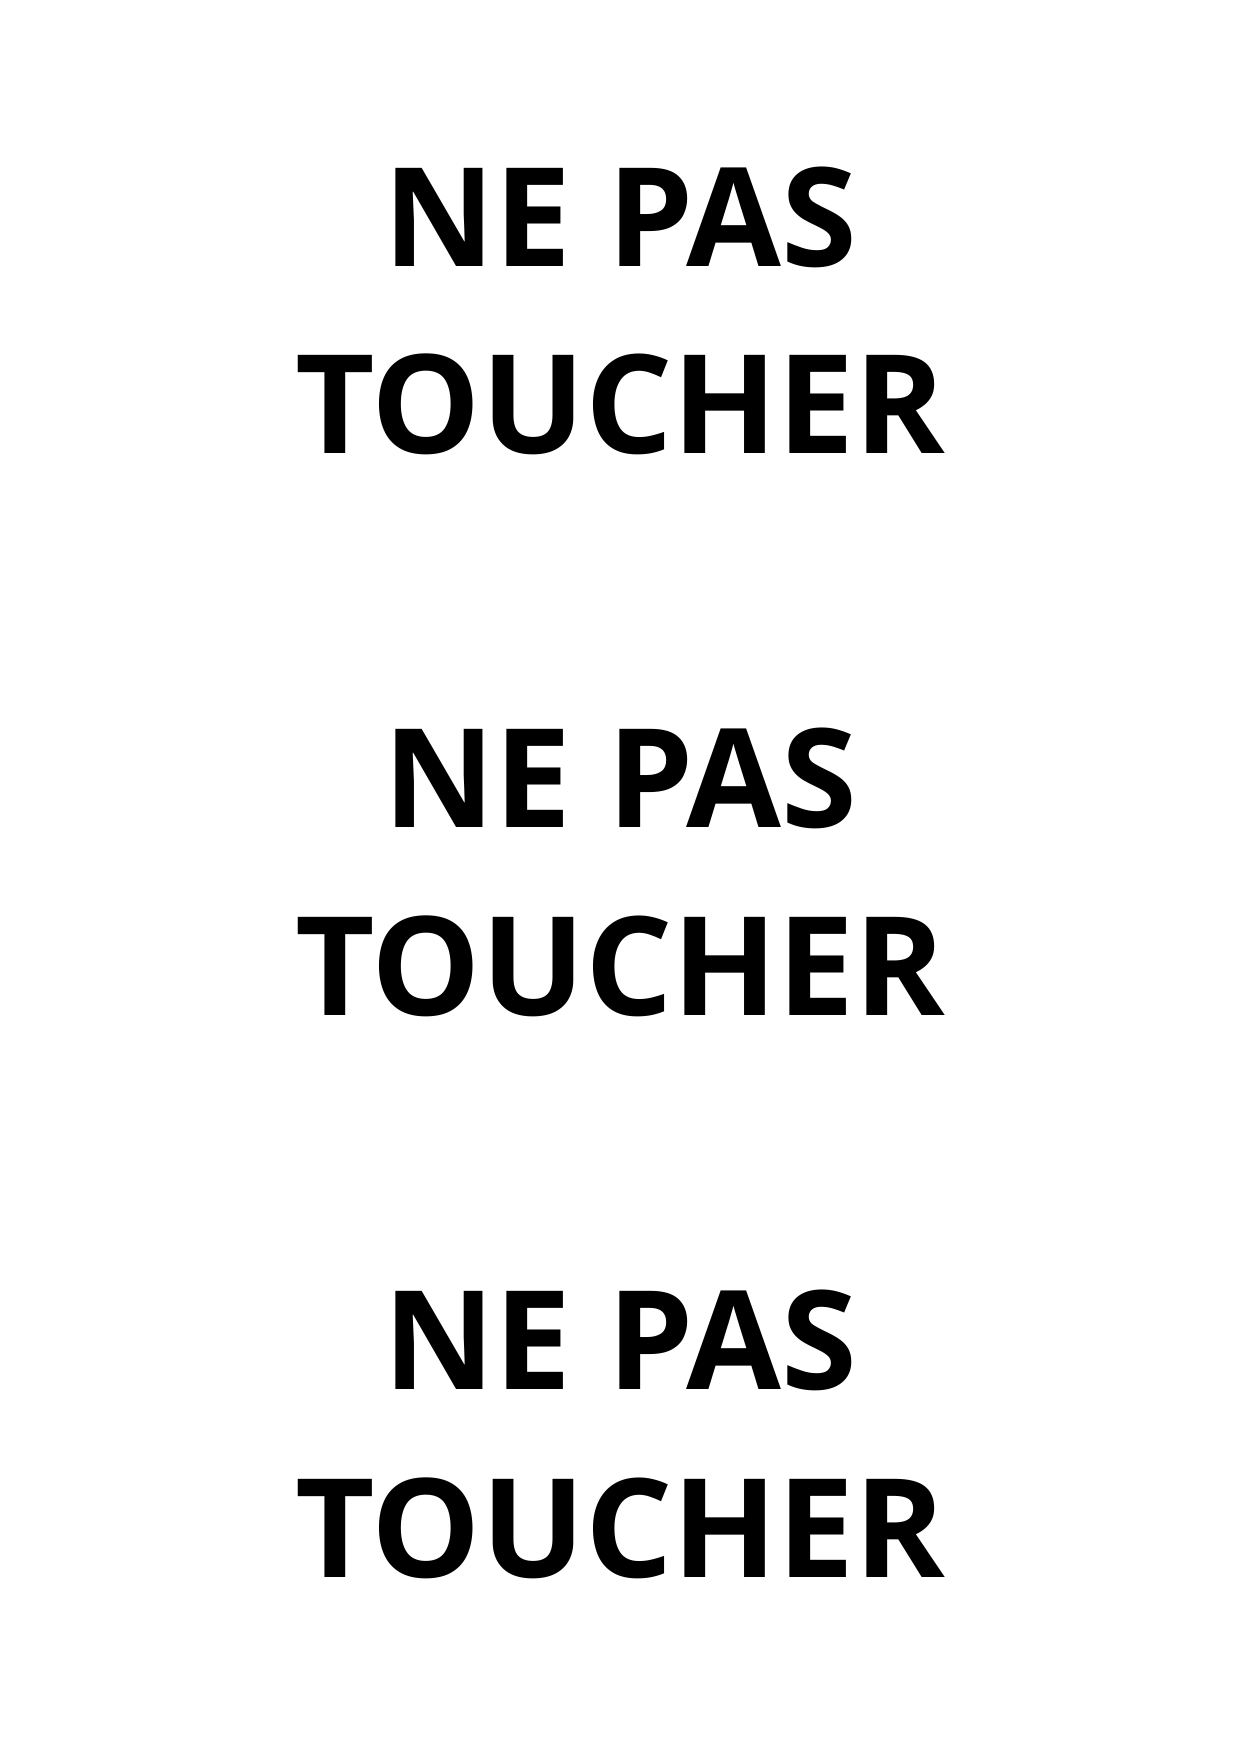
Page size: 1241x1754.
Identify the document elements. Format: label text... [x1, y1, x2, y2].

text NE PAS TOUCHER [59, 1243, 1181, 1617]
text NE PAS TOUCHER [59, 119, 1181, 493]
text NE PAS TOUCHER [59, 681, 1181, 1055]
